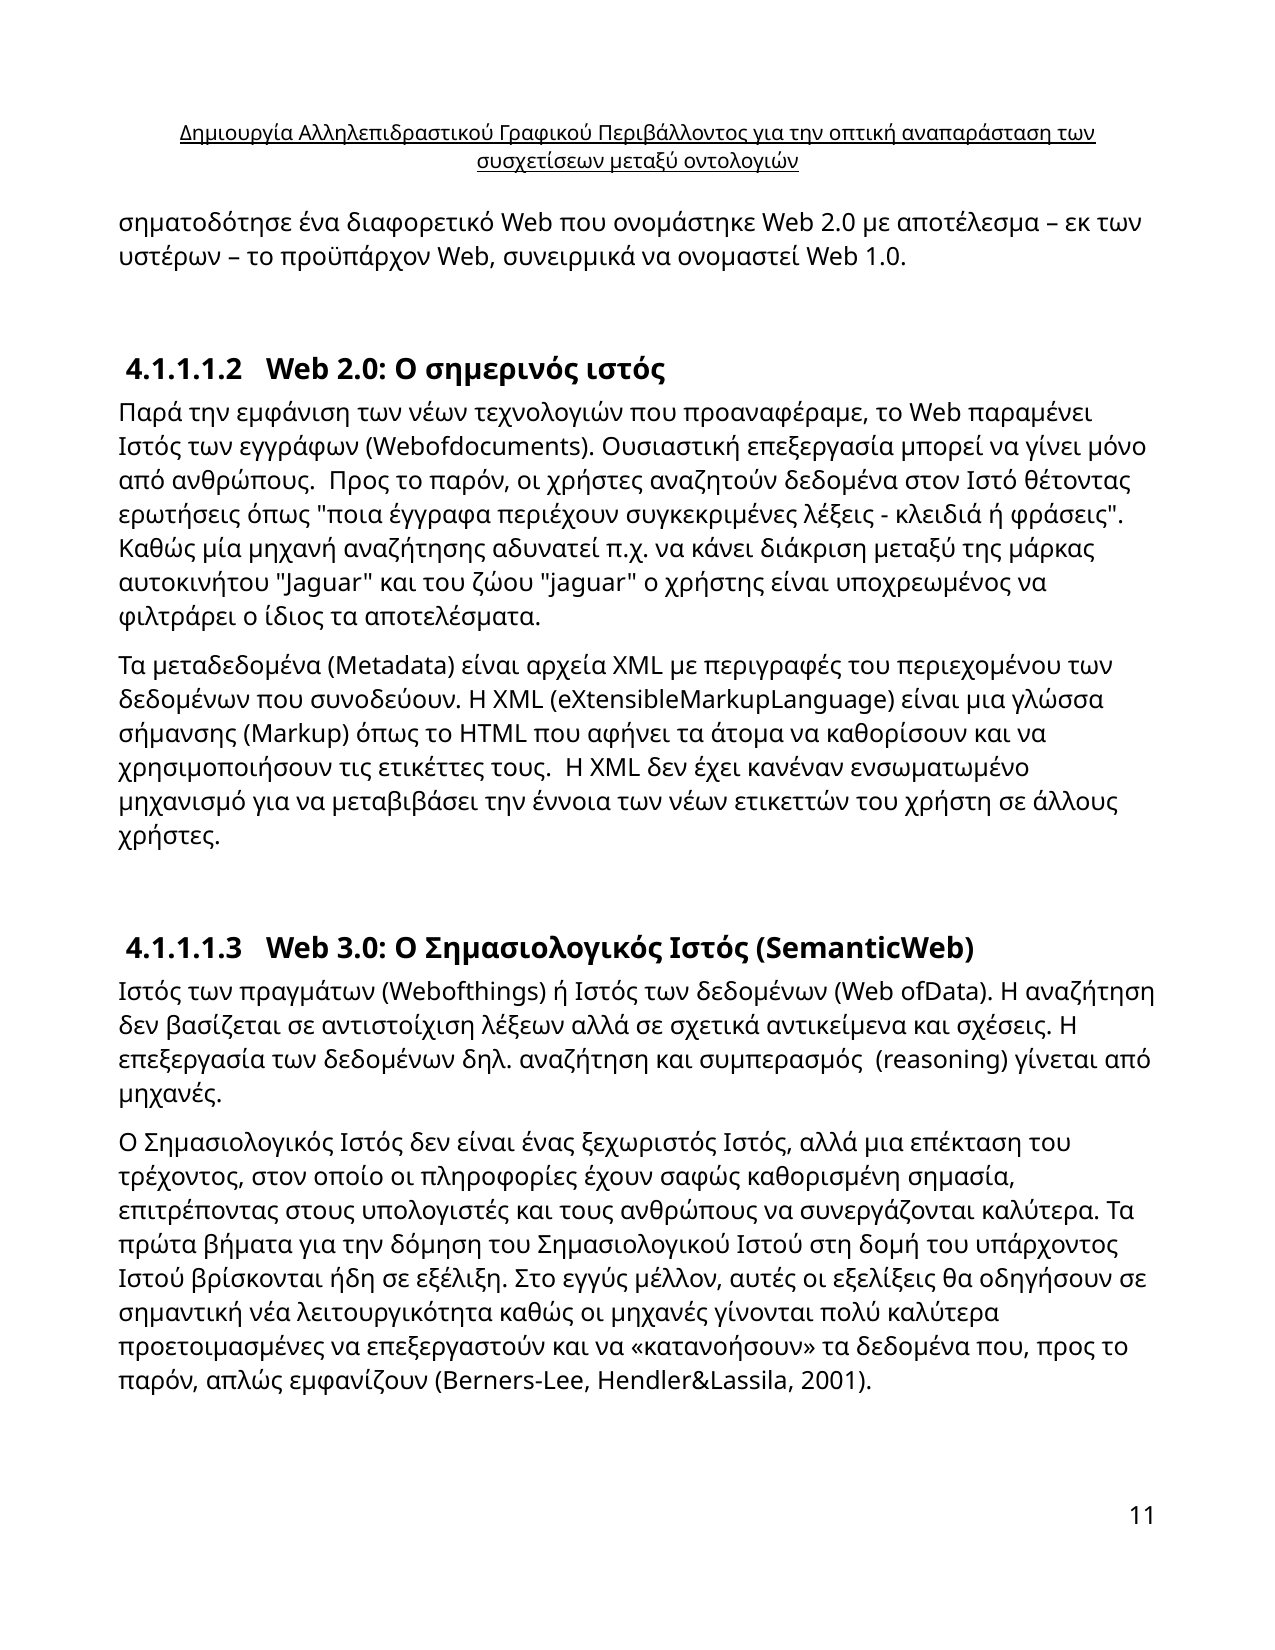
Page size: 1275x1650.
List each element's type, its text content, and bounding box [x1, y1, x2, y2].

subtitle Web 2.0: Ο σημερινός ιστός [118, 348, 1157, 388]
text Παρά την εμφάνιση των νέων τεχνολογιών που προαναφέραμε, το Web παραμένει Ιστός των εγγράφων (Webofdocuments). Ουσιαστική επεξεργασία μπορεί να γίνει μόνο από ανθρώπους. Προς το παρόν, οι χρήστες αναζητούν δεδομένα στον Ιστό θέτοντας ερωτήσεις όπως "ποια έγγραφα περιέχουν συγκεκριμένες λέξεις - κλειδιά ή φράσεις". Καθώς μία μηχανή αναζήτησης αδυνατεί π.χ. να κάνει διάκριση μεταξύ της μάρκας αυτοκινήτου "Jaguar" και του ζώου "jaguar" ο χρήστης είναι υποχρεωμένος να φιλτράρει ο ίδιος τα αποτελέσματα. [118, 394, 1157, 633]
text Τα μεταδεδομένα (Metadata) είναι αρχεία XML με περιγραφές του περιεχομένου των δεδομένων που συνοδεύουν. Η XML (eXtensibleMarkupLanguage) είναι μια γλώσσα σήμανσης (Markup) όπως το HTML που αφήνει τα άτομα να καθορίσουν και να χρησιμοποιήσουν τις ετικέττες τους. Η XML δεν έχει κανέναν ενσωματωμένο μηχανισμό για να μεταβιβάσει την έννοια των νέων ετικεττών του χρήστη σε άλλους χρήστες. [118, 647, 1157, 852]
text Ιστός των πραγμάτων (Webofthings) ή Ιστός των δεδομένων (Web ofData). Η αναζήτηση δεν βασίζεται σε αντιστοίχιση λέξεων αλλά σε σχετικά αντικείμενα και σχέσεις. Η επεξεργασία των δεδομένων δηλ. αναζήτηση και συμπερασμός (reasoning) γίνεται από μηχανές. [118, 973, 1157, 1109]
subtitle Web 3.0: Ο Σημασιολογικός Ιστός (SemanticWeb) [118, 927, 1157, 967]
text Ο Σημασιολογικός Ιστός δεν είναι ένας ξεχωριστός Ιστός, αλλά μια επέκταση του τρέχοντος, στον οποίο οι πληροφορίες έχουν σαφώς καθορισμένη σημασία, επιτρέποντας στους υπολογιστές και τους ανθρώπους να συνεργάζονται καλύτερα. Τα πρώτα βήματα για την δόμηση του Σημασιολογικού Ιστού στη δομή του υπάρχοντος Ιστού βρίσκονται ήδη σε εξέλιξη. Στο εγγύς μέλλον, αυτές οι εξελίξεις θα οδηγήσουν σε σημαντική νέα λειτουργικότητα καθώς οι μηχανές γίνονται πολύ καλύτερα προετοιμασμένες να επεξεργαστούν και να «κατανοήσουν» τα δεδομένα που, προς το παρόν, απλώς εμφανίζουν (Berners-Lee, Hendler&Lassila, 2001). [118, 1124, 1157, 1397]
text σηματοδότησε ένα διαφορετικό Web που ονομάστηκε Web 2.0 με αποτέλεσμα – εκ των υστέρων – το προϋπάρχον Web, συνειρμικά να ονομαστεί Web 1.0. [118, 204, 1157, 273]
